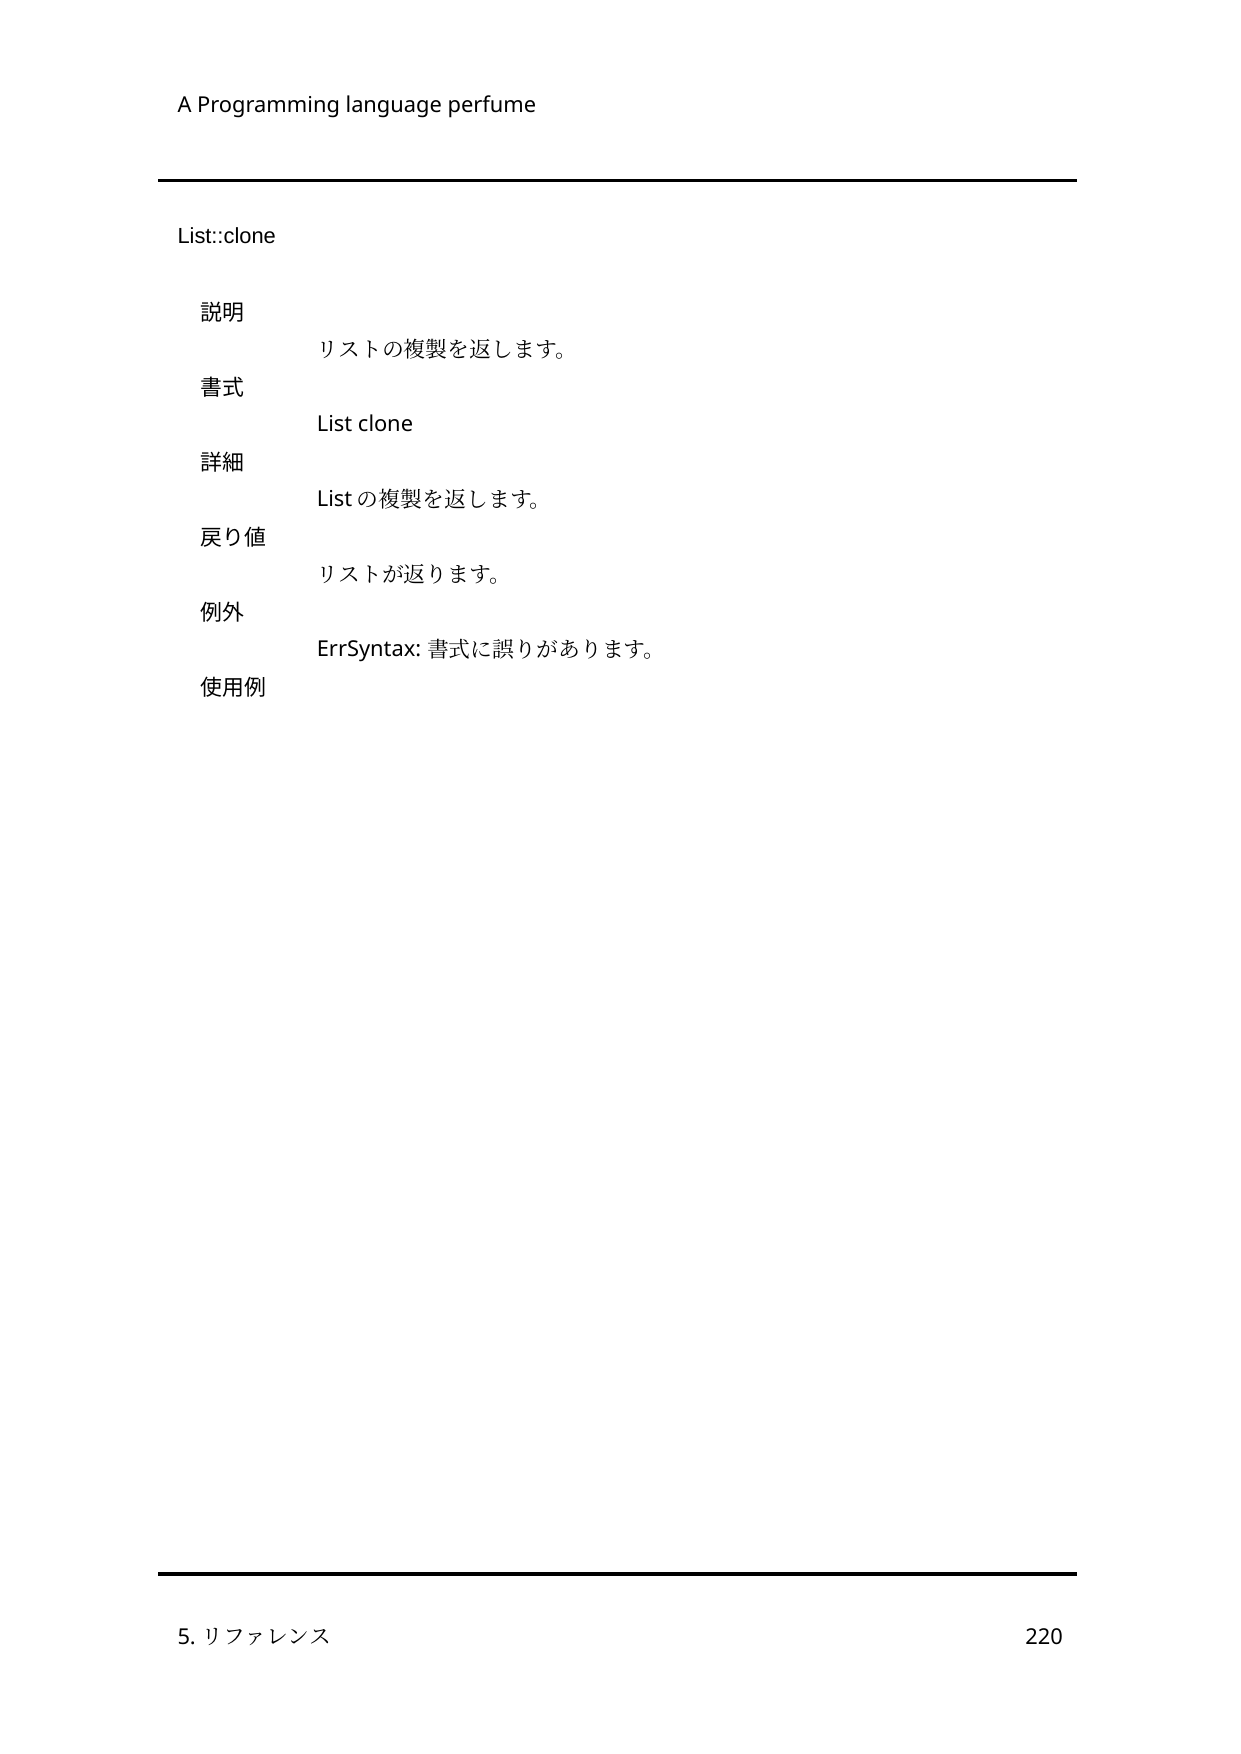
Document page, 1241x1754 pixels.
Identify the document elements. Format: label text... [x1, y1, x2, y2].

table_header リストの複製を返します。 [317, 292, 1063, 367]
table_cell ErrSyntax: 書式に誤りがあります。 [317, 592, 1063, 667]
table_cell 書式 [200, 367, 317, 442]
table_cell List clone [317, 367, 1063, 442]
subtitle List::clone [177, 217, 1063, 254]
table_cell 使用例 [200, 667, 317, 742]
table_cell 例外 [200, 592, 317, 667]
table_header 説明 [200, 292, 317, 367]
table_cell [317, 667, 1063, 742]
table_cell リストが返ります。 [317, 517, 1063, 592]
table_cell Listの複製を返します。 [317, 442, 1063, 517]
table_cell 戻り値 [200, 517, 317, 592]
table_cell 詳細 [200, 442, 317, 517]
